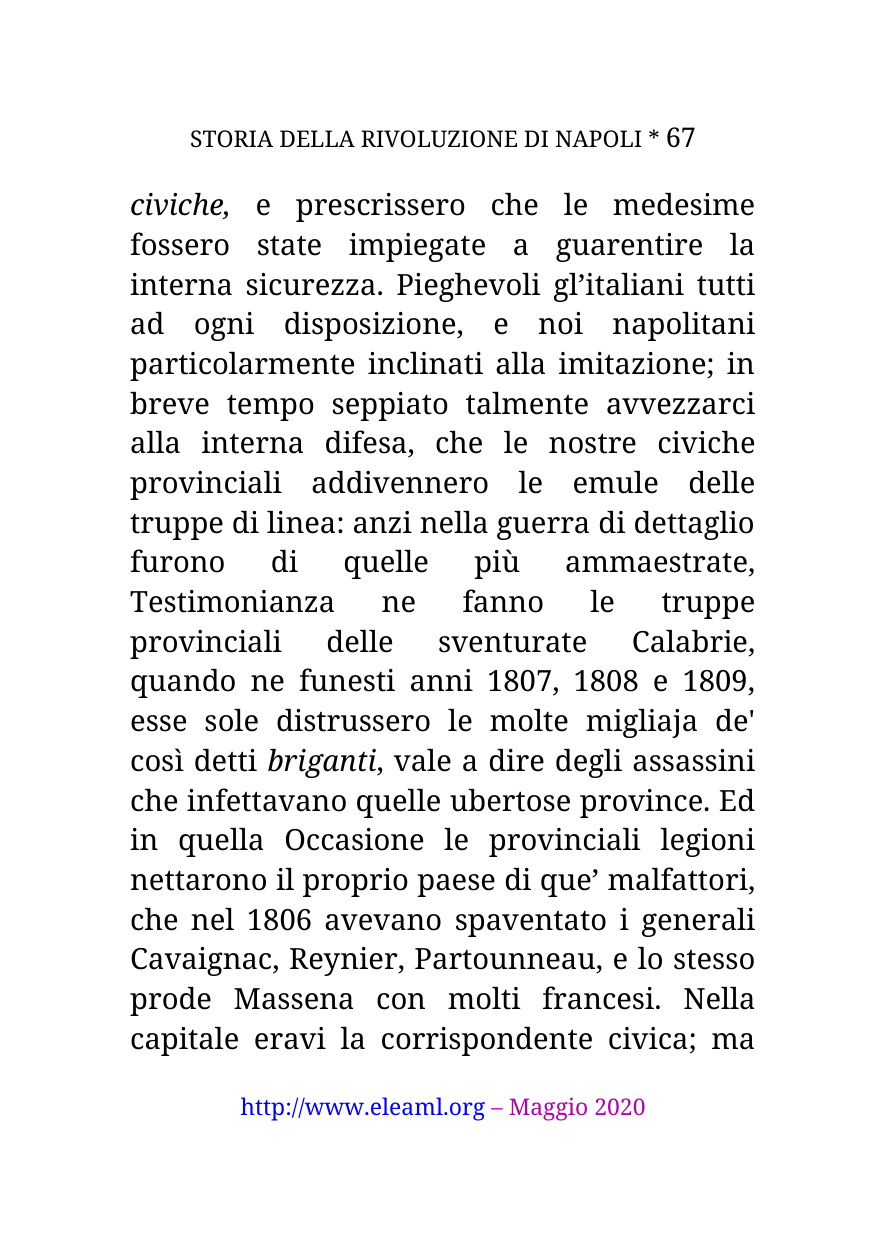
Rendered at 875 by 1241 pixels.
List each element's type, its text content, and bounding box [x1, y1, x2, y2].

text civiche, e prescrissero che le medesime fossero state impiegate a guarentire la interna sicurezza. Pieghevoli gl’italiani tutti ad ogni disposizione, e noi napolitani particolarmente inclinati alla imitazione; in breve tempo seppiato talmente avvezzarci alla interna difesa, che le nostre civiche provinciali addivennero le emule delle truppe di linea: anzi nella guerra di dettaglio furono di quelle più ammaestrate, Testimonianza ne fanno le truppe provinciali delle sventurate Calabrie, quando ne funesti anni 1807, 1808 e 1809, esse sole distrussero le molte migliaja de' così detti briganti, vale a dire degli assassini che infettavano quelle ubertose province. Ed in quella Occasione le provinciali legioni nettarono il proprio paese di que’ malfattori, che nel 1806 avevano spaventato i generali Cavaignac, Reynier, Partounneau, e lo stesso prode Massena con molti francesi. Nella capitale eravi la corrispondente civica; ma [130, 184, 756, 1058]
